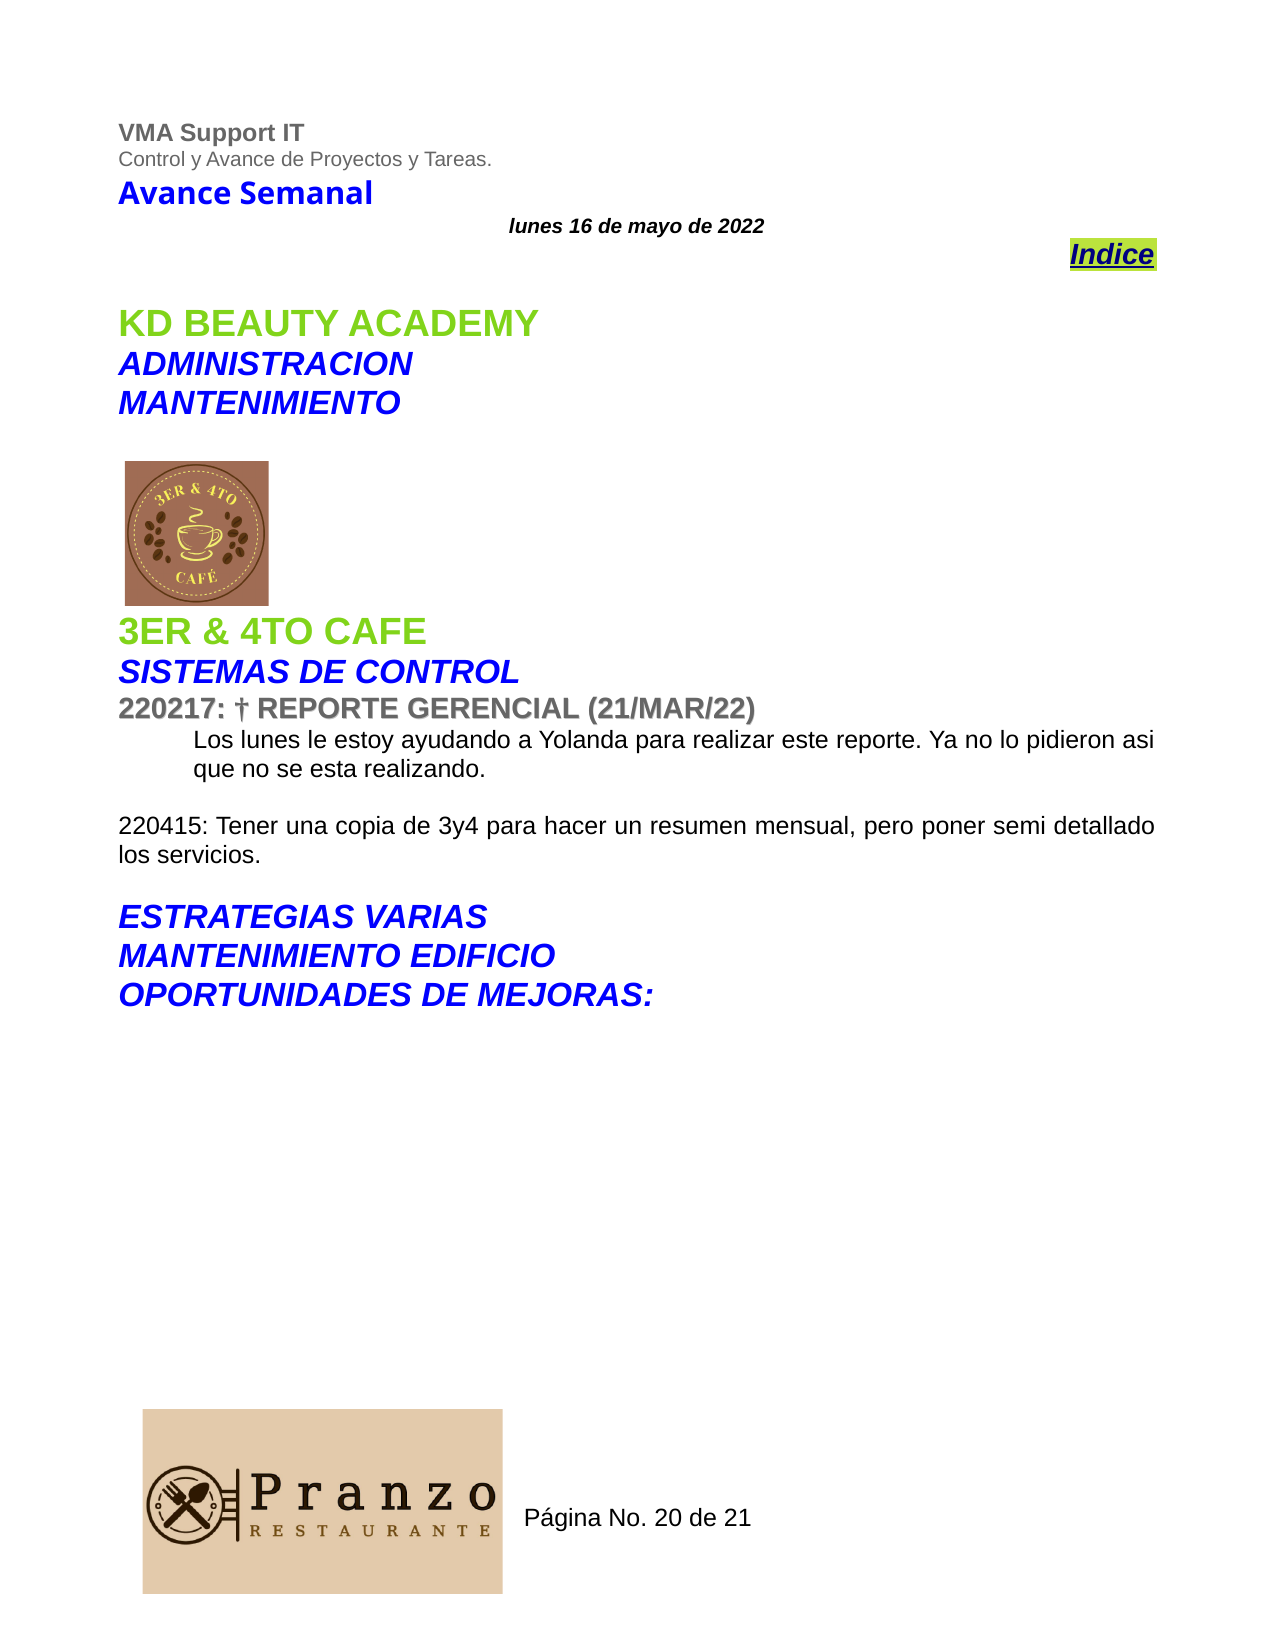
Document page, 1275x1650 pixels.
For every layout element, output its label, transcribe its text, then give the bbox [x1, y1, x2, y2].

subtitle MANTENIMIENTO [118, 383, 1157, 421]
text Los lunes le estoy ayudando a Yolanda para realizar este reporte. Ya no lo pidieron asi que no se esta realizando. [193, 725, 1157, 782]
text 220415: Tener una copia de 3y4 para hacer un resumen mensual, pero poner semi detallado los servicios. [118, 811, 1157, 868]
subtitle ESTRATEGIAS VARIAS [118, 897, 1157, 936]
subtitle SISTEMAS DE CONTROL [118, 652, 1157, 691]
subtitle 3ER & 4TO CAFE [118, 609, 1157, 652]
subtitle MANTENIMIENTO EDIFICIO [118, 936, 1157, 974]
picture [142, 1409, 503, 1594]
picture [124, 461, 269, 606]
subtitle 220217: † REPORTE GERENCIAL (21/MAR/22) [118, 691, 1157, 725]
subtitle ADMINISTRACION [118, 344, 1157, 383]
subtitle OPoRTUNIDADES DE MEJORAS: [118, 974, 1157, 1013]
subtitle KD BEAUTY ACADEMY [118, 300, 1157, 344]
